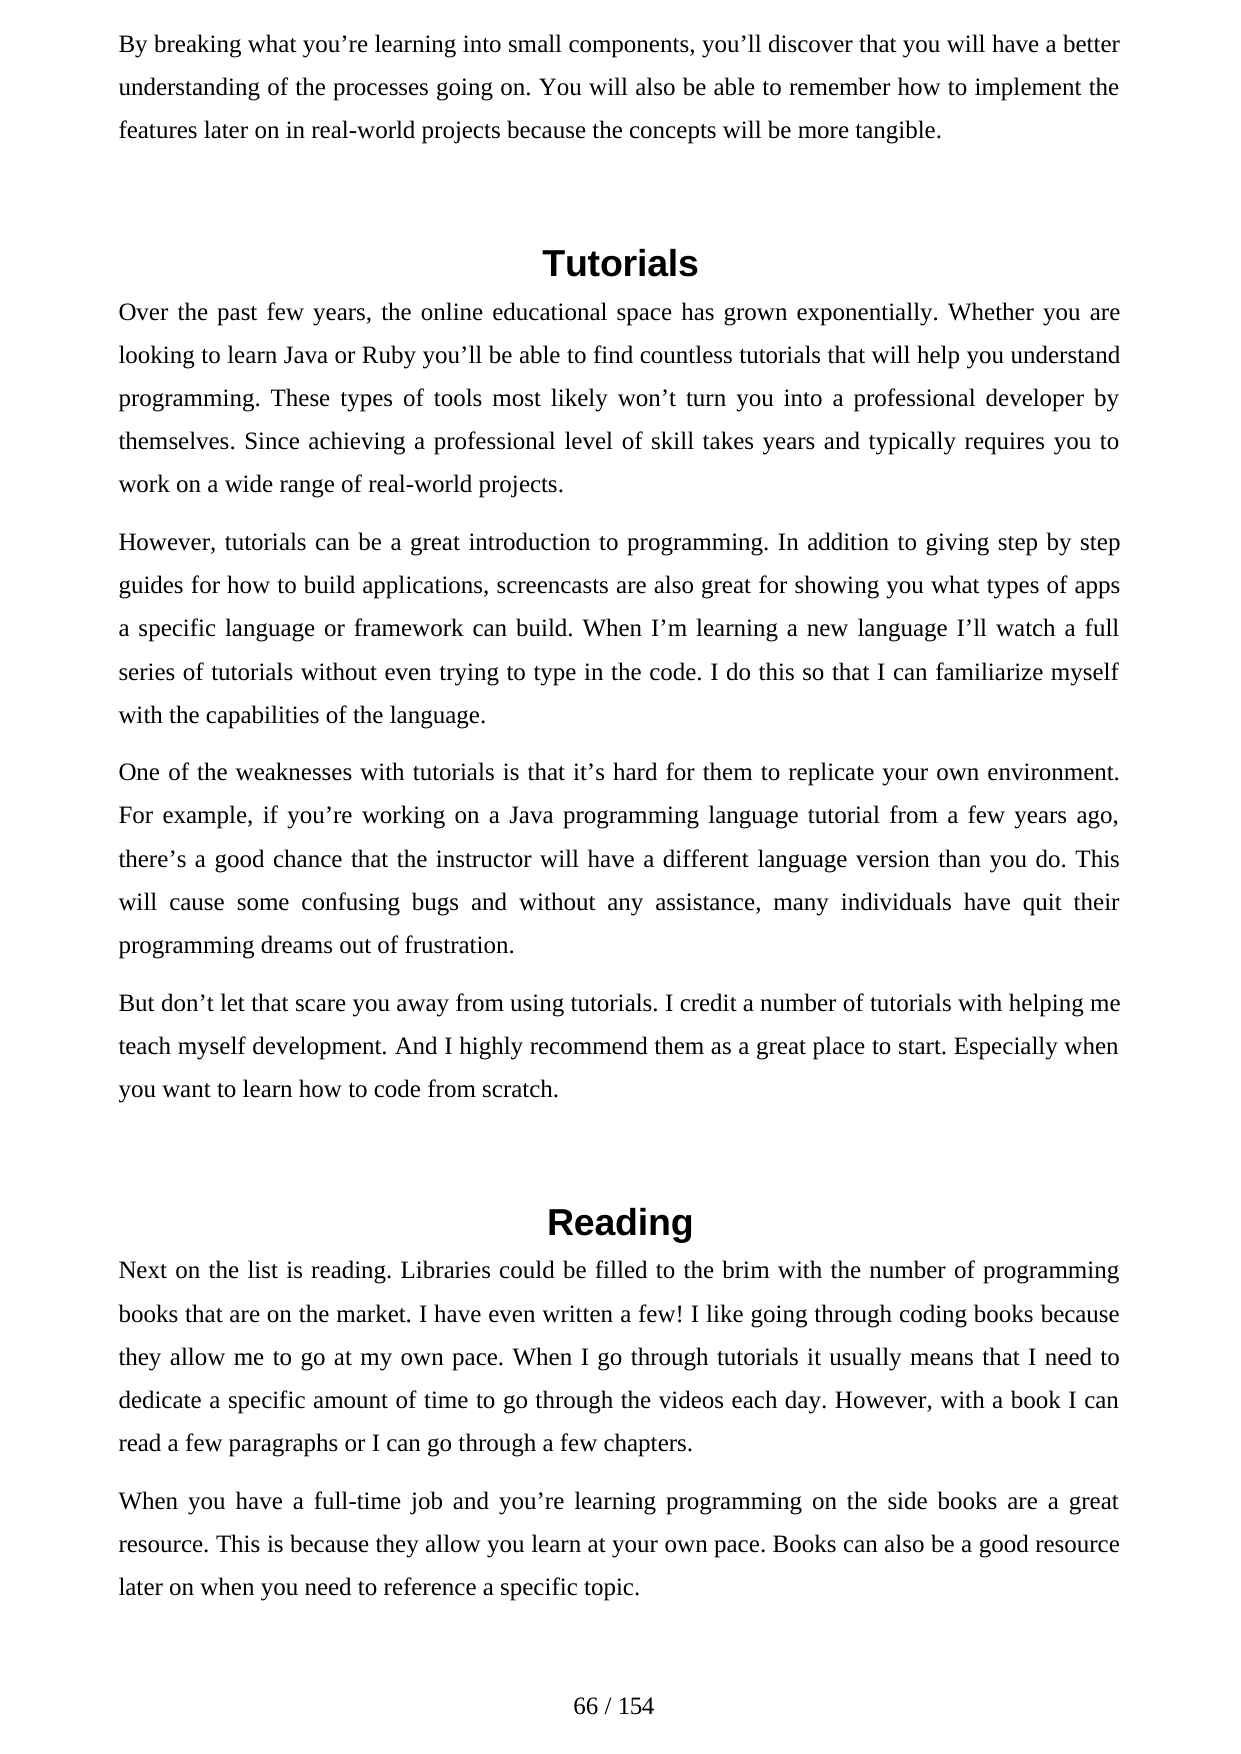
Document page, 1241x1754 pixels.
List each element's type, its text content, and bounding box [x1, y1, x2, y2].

text One of the weaknesses with tutorials is that it’s hard for them to replicate your own environment. For example, if you’re working on a Java programming language tutorial from a few years ago, there’s a good chance that the instructor will have a different language version than you do. This will cause some confusing bugs and without any assistance, many individuals have quit their programming dreams out of frustration. [118, 757, 1121, 959]
subtitle Tutorials [30, 241, 1211, 284]
text However, tutorials can be a great introduction to programming. In addition to giving step by step guides for how to build applications, screencasts are also great for showing you what types of apps a specific language or framework can build. When I’m learning a new language I’ll watch a full series of tutorials without even trying to type in the code. I do this so that I can familiarize myself with the capabilities of the language. [118, 527, 1121, 728]
subtitle Reading [29, 1200, 1211, 1243]
text When you have a full-time job and you’re learning programming on the side books are a great resource. This is because they allow you learn at your own pace. Books can also be a good resource later on when you need to reference a specific topic. [118, 1486, 1121, 1601]
text But don’t let that scare you away from using tutorials. I credit a number of tutorials with helping me teach myself development. And I highly recommend them as a great place to start. Especially when you want to learn how to code from scratch. [118, 988, 1121, 1103]
text Next on the list is reading. Libraries could be filled to the brim with the number of programming books that are on the market. I have even written a few! I like going through coding books because they allow me to go at my own pace. When I go through tutorials it usually means that I need to dedicate a specific amount of time to go through the videos each day. However, with a book I can read a few paragraphs or I can go through a few chapters. [118, 1256, 1121, 1457]
text By breaking what you’re learning into small components, you’ll discover that you will have a better understanding of the processes going on. You will also be able to remember how to implement the features later on in real-world projects because the concepts will be more tangible. [118, 29, 1121, 144]
text Over the past few years, the online educational space has grown exponentially. Whether you are looking to learn Java or Ruby you’ll be able to find countless tutorials that will help you understand programming. These types of tools most likely won’t turn you into a professional developer by themselves. Since achieving a professional level of skill takes years and typically requires you to work on a wide range of real-world projects. [118, 297, 1121, 498]
